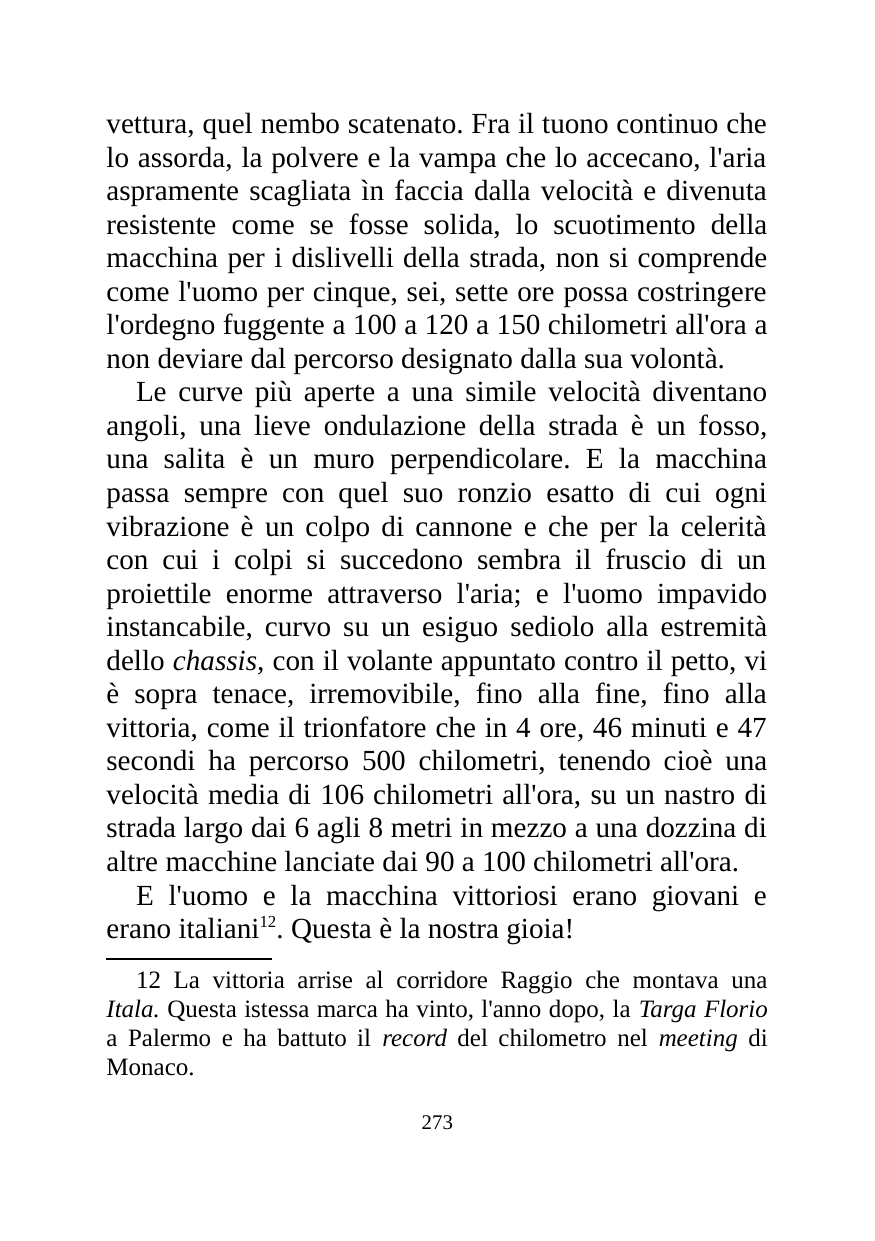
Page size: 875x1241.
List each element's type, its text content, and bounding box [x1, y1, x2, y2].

text Le curve più aperte a una simile velocità diventano angoli, una lieve ondulazione della strada è un fosso, una salita è un muro perpendicolare. E la macchina passa sempre con quel suo ronzio esatto di cui ogni vibrazione è un colpo di cannone e che per la celerità con cui i colpi si succedono sembra il fruscio di un proiettile enorme attraverso l'aria; e l'uomo impavido instancabile, curvo su un esiguo sediolo alla estremità dello chassis, con il volante appuntato contro il petto, vi è sopra tenace, irremovibile, fino alla fine, fino alla vittoria, come il trionfatore che in 4 ore, 46 minuti e 47 secondi ha percorso 500 chilometri, tenendo cioè una velocità media di 106 chilometri all'ora, su un nastro di strada largo dai 6 agli 8 metri in mezzo a una dozzina di altre macchine lanciate dai 90 a 100 chilometri all'ora. [106, 374, 768, 878]
text E l'uomo e la macchina vittoriosi erano giovani e erano italiani. Questa è la nostra gioia! [106, 878, 768, 945]
text La vittoria arrise al corridore Raggio che montava una Itala. Questa istessa marca ha vinto, l'anno dopo, la Targa Florio a Palermo e ha battuto il record del chilometro nel meeting di Monaco. [106, 965, 768, 1080]
text vettura, quel nembo scatenato. Fra il tuono continuo che lo assorda, la polvere e la vampa che lo accecano, l'aria aspramente scagliata ìn faccia dalla velocità e divenuta resistente come se fosse solida, lo scuotimento della macchina per i dislivelli della strada, non si comprende come l'uomo per cinque, sei, sette ore possa costringere l'ordegno fuggente a 100 a 120 a 150 chilometri all'ora a non deviare dal percorso designato dalla sua volontà. [106, 106, 768, 374]
